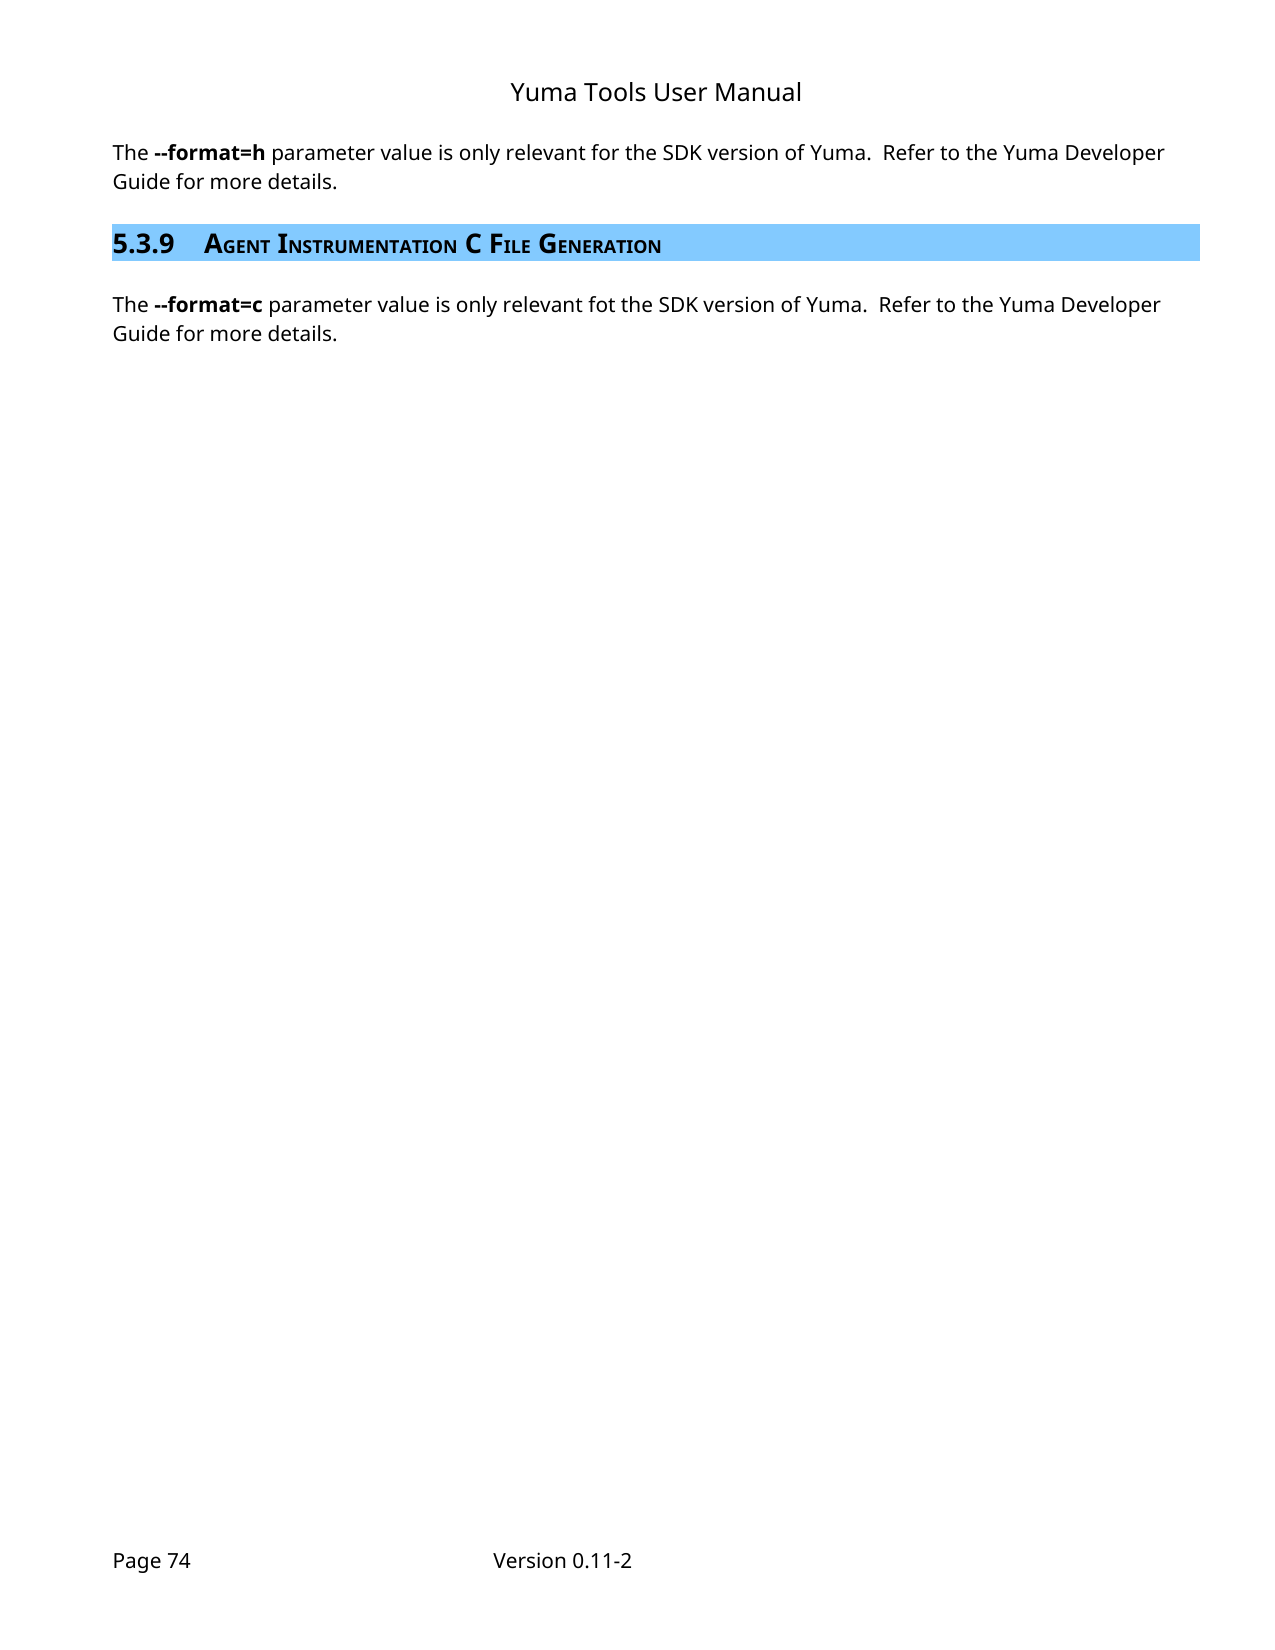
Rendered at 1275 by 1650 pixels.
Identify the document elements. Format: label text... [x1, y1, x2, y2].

subtitle Agent Instrumentation C File Generation [112, 224, 1200, 261]
text The --format=h parameter value is only relevant for the SDK version of Yuma. Refer to the Yuma Developer Guide for more details. [112, 138, 1200, 195]
text The --format=c parameter value is only relevant fot the SDK version of Yuma. Refer to the Yuma Developer Guide for more details. [112, 291, 1200, 347]
